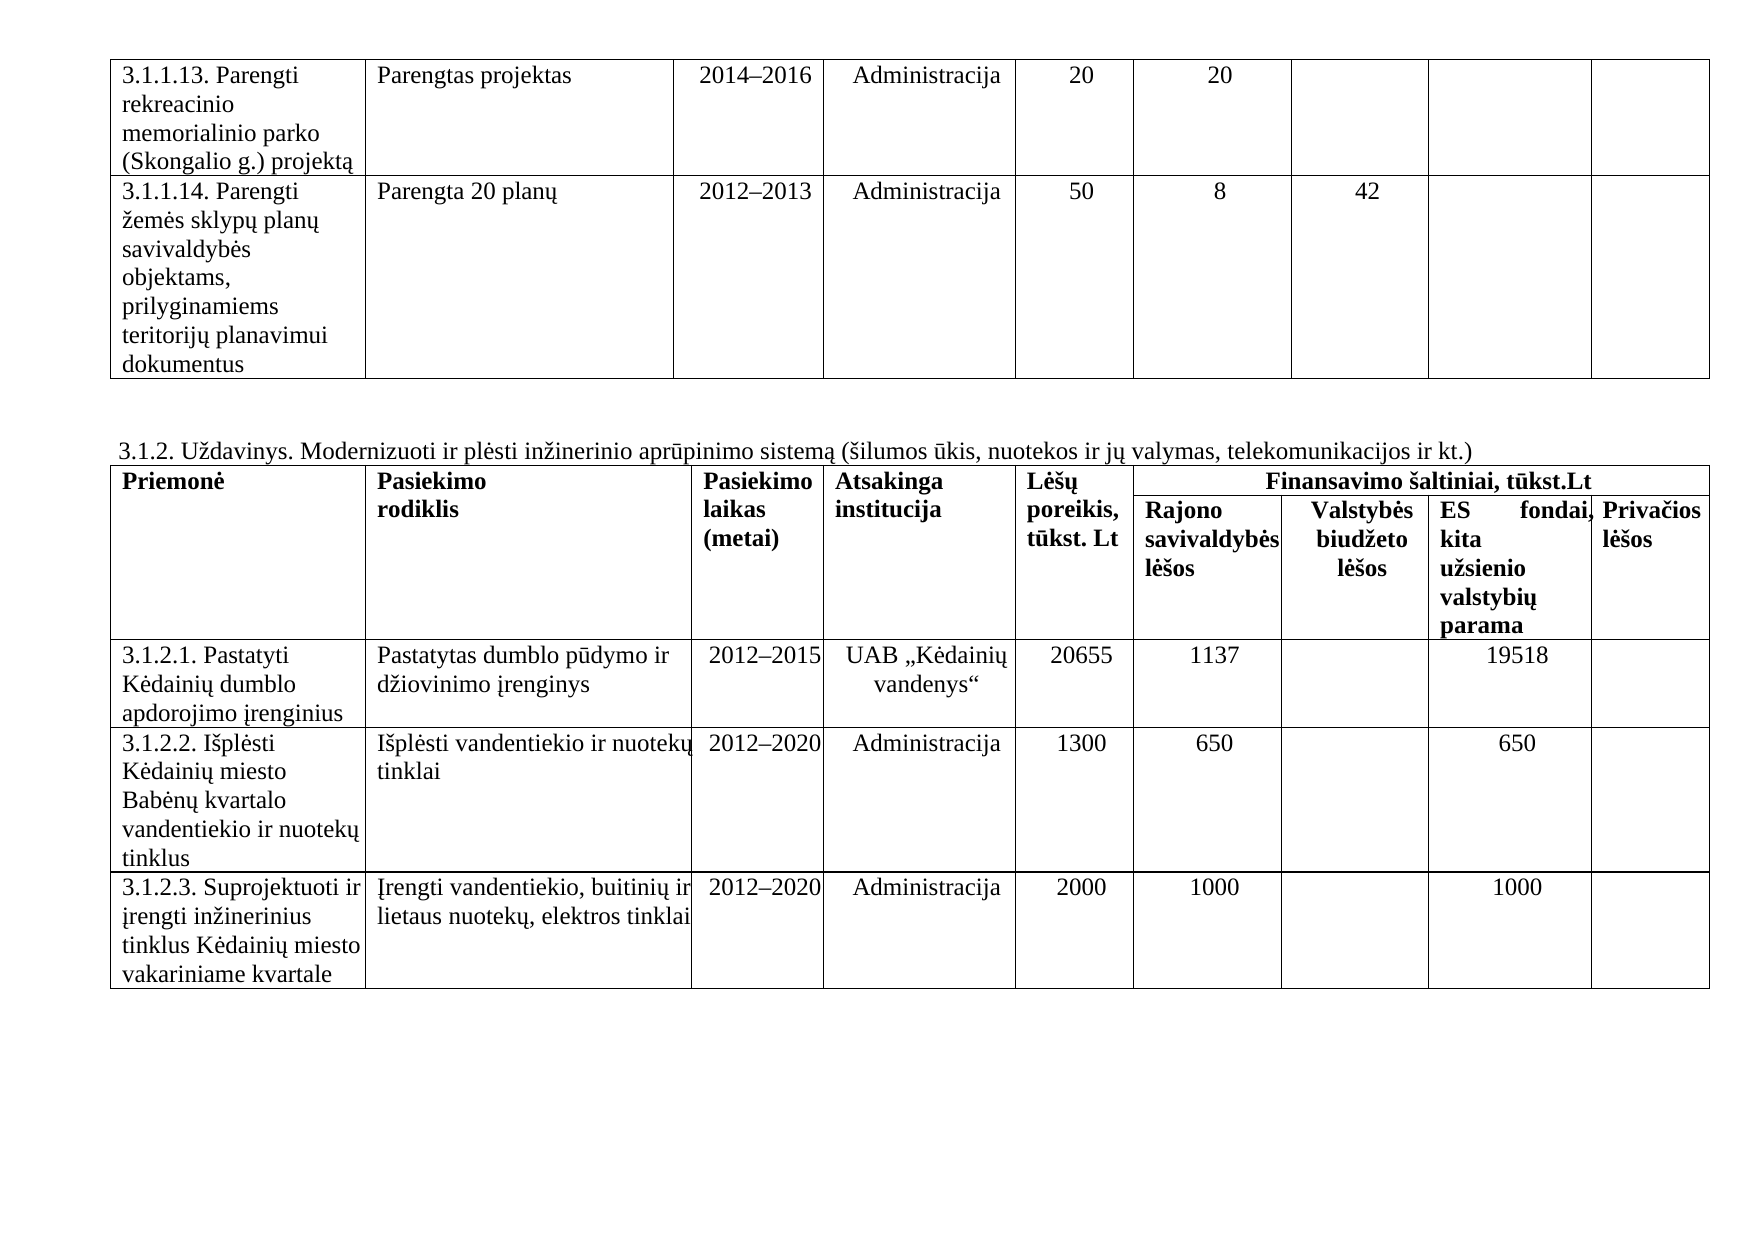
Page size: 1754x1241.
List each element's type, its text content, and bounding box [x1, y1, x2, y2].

table_cell 1300 [1016, 728, 1133, 871]
table_cell 650 [1134, 728, 1281, 871]
table_cell 20655 [1016, 640, 1133, 727]
table_cell [1429, 60, 1591, 175]
table_header Pasiekimo rodiklis [366, 466, 691, 639]
table_cell [1282, 640, 1428, 727]
table_cell Įrengti vandentiekio, buitinių ir lietaus nuotekų, elektros tinklai [366, 873, 691, 987]
table_cell 8 [1134, 176, 1291, 377]
table_cell [1292, 60, 1428, 175]
table_cell [1592, 60, 1709, 175]
table_cell 42 [1292, 176, 1428, 377]
table_cell UAB „Kėdainių vandenys“ [824, 640, 1015, 727]
table_cell 3.1.1.13. Parengti rekreacinio memorialinio parko (Skongalio g.) projektą [111, 60, 365, 175]
table_cell 3.1.2.3. Suprojektuoti ir įrengti inžinerinius tinklus Kėdainių miesto vakariniame kvartale [111, 873, 365, 987]
text 3.1.2. Uždavinys. Modernizuoti ir plėsti inžinerinio aprūpinimo sistemą (šilumos ūkis, nuotekos ir jų valymas, telekomunikacijos ir kt.) [118, 436, 1650, 465]
table_cell 1000 [1429, 873, 1591, 987]
table_cell Privačios lėšos [1592, 496, 1709, 639]
table_cell 650 [1429, 728, 1591, 871]
table_header Priemonė [111, 466, 365, 639]
table_cell 50 [1016, 176, 1133, 377]
table_cell ES fondai, kita užsienio valstybių parama [1429, 496, 1591, 639]
table_cell 2014–2016 [674, 60, 823, 175]
table_cell [1429, 176, 1591, 377]
table_cell Pastatytas dumblo pūdymo ir džiovinimo įrenginys [366, 640, 691, 727]
table_cell 3.1.2.1. Pastatyti Kėdainių dumblo apdorojimo įrenginius [111, 640, 365, 727]
table_cell Valstybės biudžeto lėšos [1282, 496, 1428, 639]
table_cell [1592, 640, 1709, 727]
table_header Atsakinga institucija [824, 466, 1015, 639]
table_cell 1137 [1134, 640, 1281, 727]
table_cell 19518 [1429, 640, 1591, 727]
table_cell 3.1.1.14. Parengti žemės sklypų planų savivaldybės objektams, prilyginamiems teritorijų planavimui dokumentus [111, 176, 365, 377]
table_cell [1282, 728, 1428, 871]
table_cell 2012–2015 [692, 640, 823, 727]
table_header Lėšų poreikis, tūkst. Lt [1016, 466, 1133, 639]
table_header Finansavimo šaltiniai, tūkst.Lt [1134, 466, 1709, 494]
table_cell [1592, 176, 1709, 377]
table_cell Rajono savivaldybės lėšos [1134, 496, 1281, 639]
table_cell 2012–2020 [692, 728, 823, 871]
table_cell Administracija [824, 176, 1015, 377]
table_cell Parengtas projektas [366, 60, 673, 175]
table_cell 3.1.2.2. Išplėsti Kėdainių miesto Babėnų kvartalo vandentiekio ir nuotekų tinklus [111, 728, 365, 871]
table_cell [1592, 873, 1709, 987]
table_cell 2012–2013 [674, 176, 823, 377]
table_cell Išplėsti vandentiekio ir nuotekų tinklai [366, 728, 691, 871]
table_cell 20 [1016, 60, 1133, 175]
table_cell [1282, 873, 1428, 987]
table_cell Administracija [824, 728, 1015, 871]
table_cell 2012–2020 [692, 873, 823, 987]
table_cell 2000 [1016, 873, 1133, 987]
table_cell 20 [1134, 60, 1291, 175]
table_header Pasiekimo laikas (metai) [692, 466, 823, 639]
table_cell [1592, 728, 1709, 871]
table_cell Administracija [824, 60, 1015, 175]
table_cell Parengta 20 planų [366, 176, 673, 377]
table_cell 1000 [1134, 873, 1281, 987]
table_cell Administracija [824, 873, 1015, 987]
